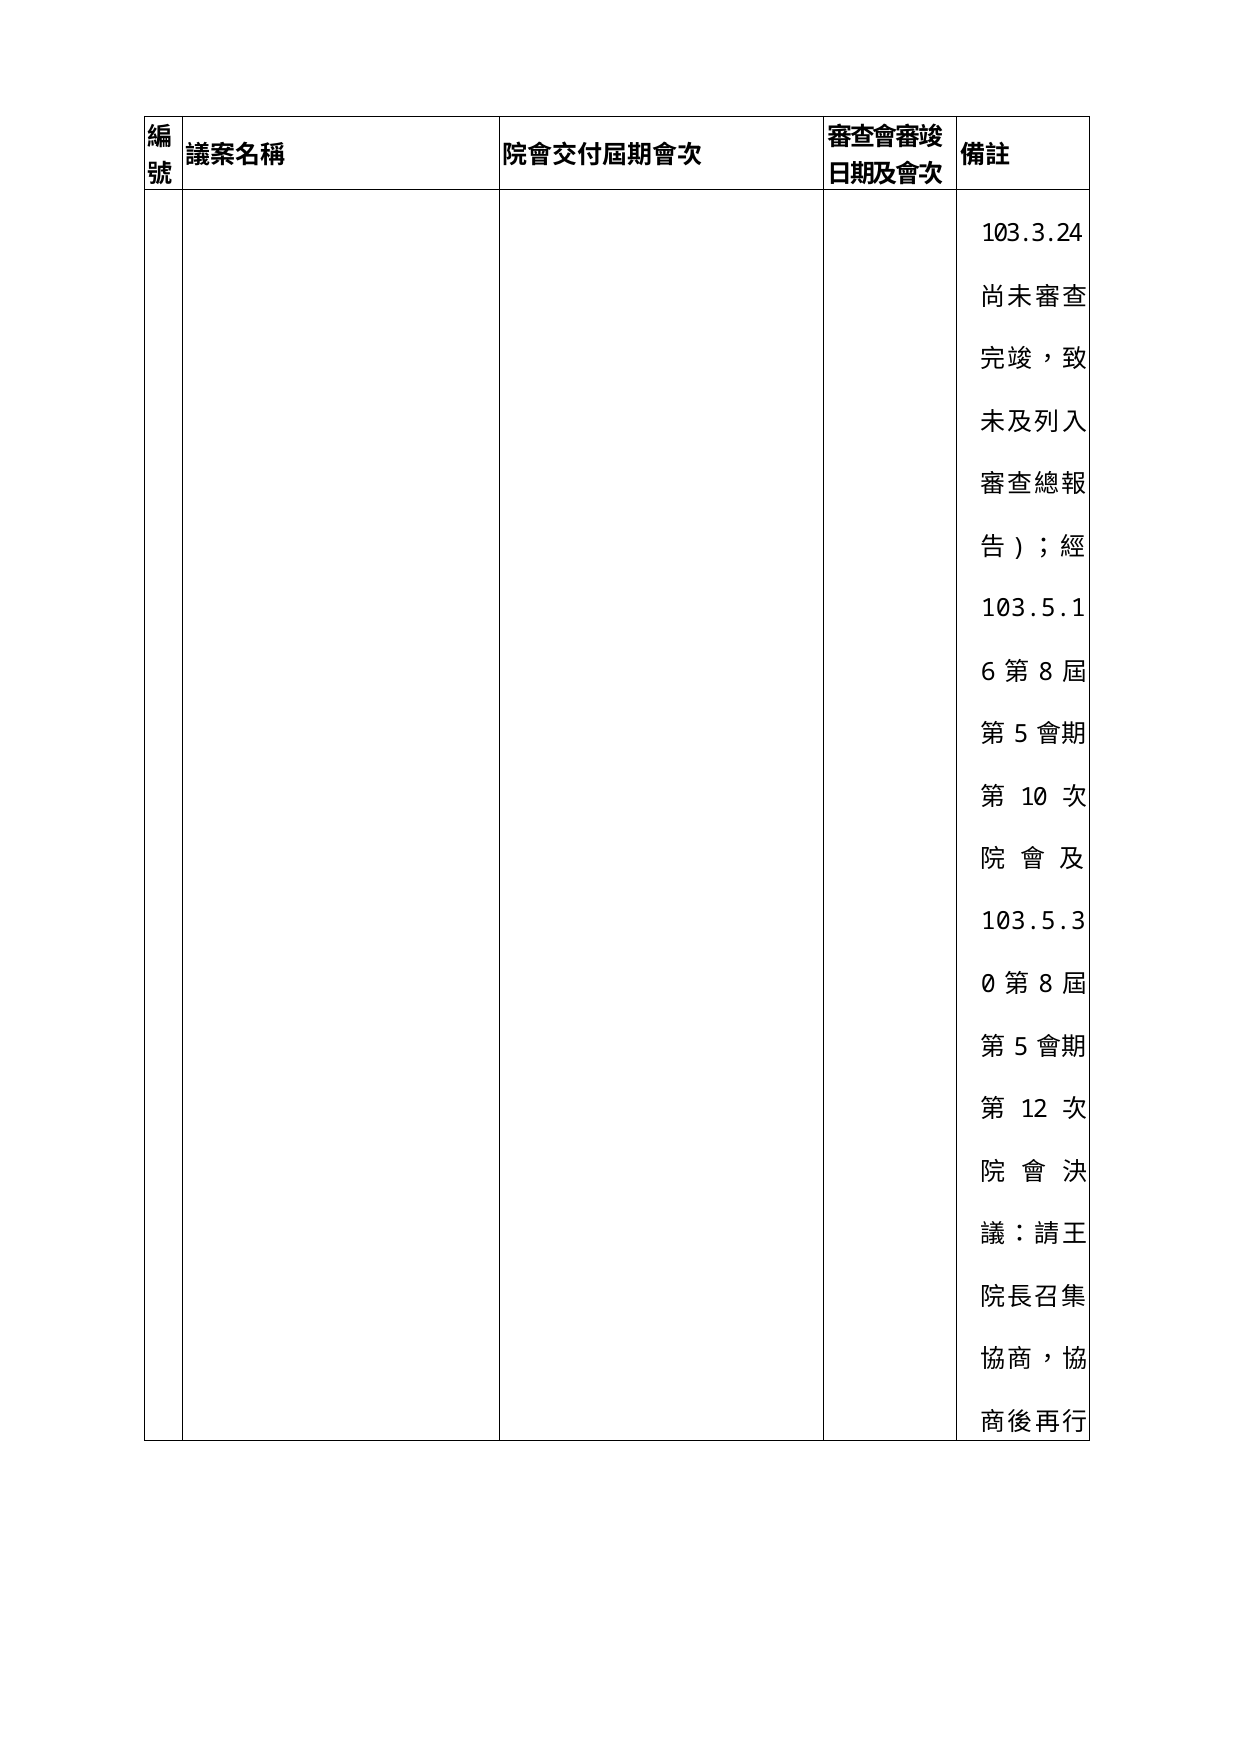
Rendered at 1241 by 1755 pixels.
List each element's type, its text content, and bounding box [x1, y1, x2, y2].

table_header 議案名稱 [183, 117, 499, 189]
table_cell [145, 190, 182, 1440]
table_header 編號 [145, 117, 182, 189]
table_header 備註 [957, 117, 1089, 189]
table_cell [183, 190, 499, 1440]
table_cell [824, 190, 956, 1440]
table_cell 103.3.24尚未審查完竣，致未及列入審查總報告)；經103.5.16第8屆第5會期第10次院會及103.5.30第8屆第5會期第12次院會決議：請王院長召集協商，協商後再行 [957, 190, 1089, 1440]
table_cell [500, 190, 823, 1440]
table_header 院會交付屆期會次 [500, 117, 823, 189]
table_header 審查會審竣 日期及會次 [824, 117, 956, 189]
